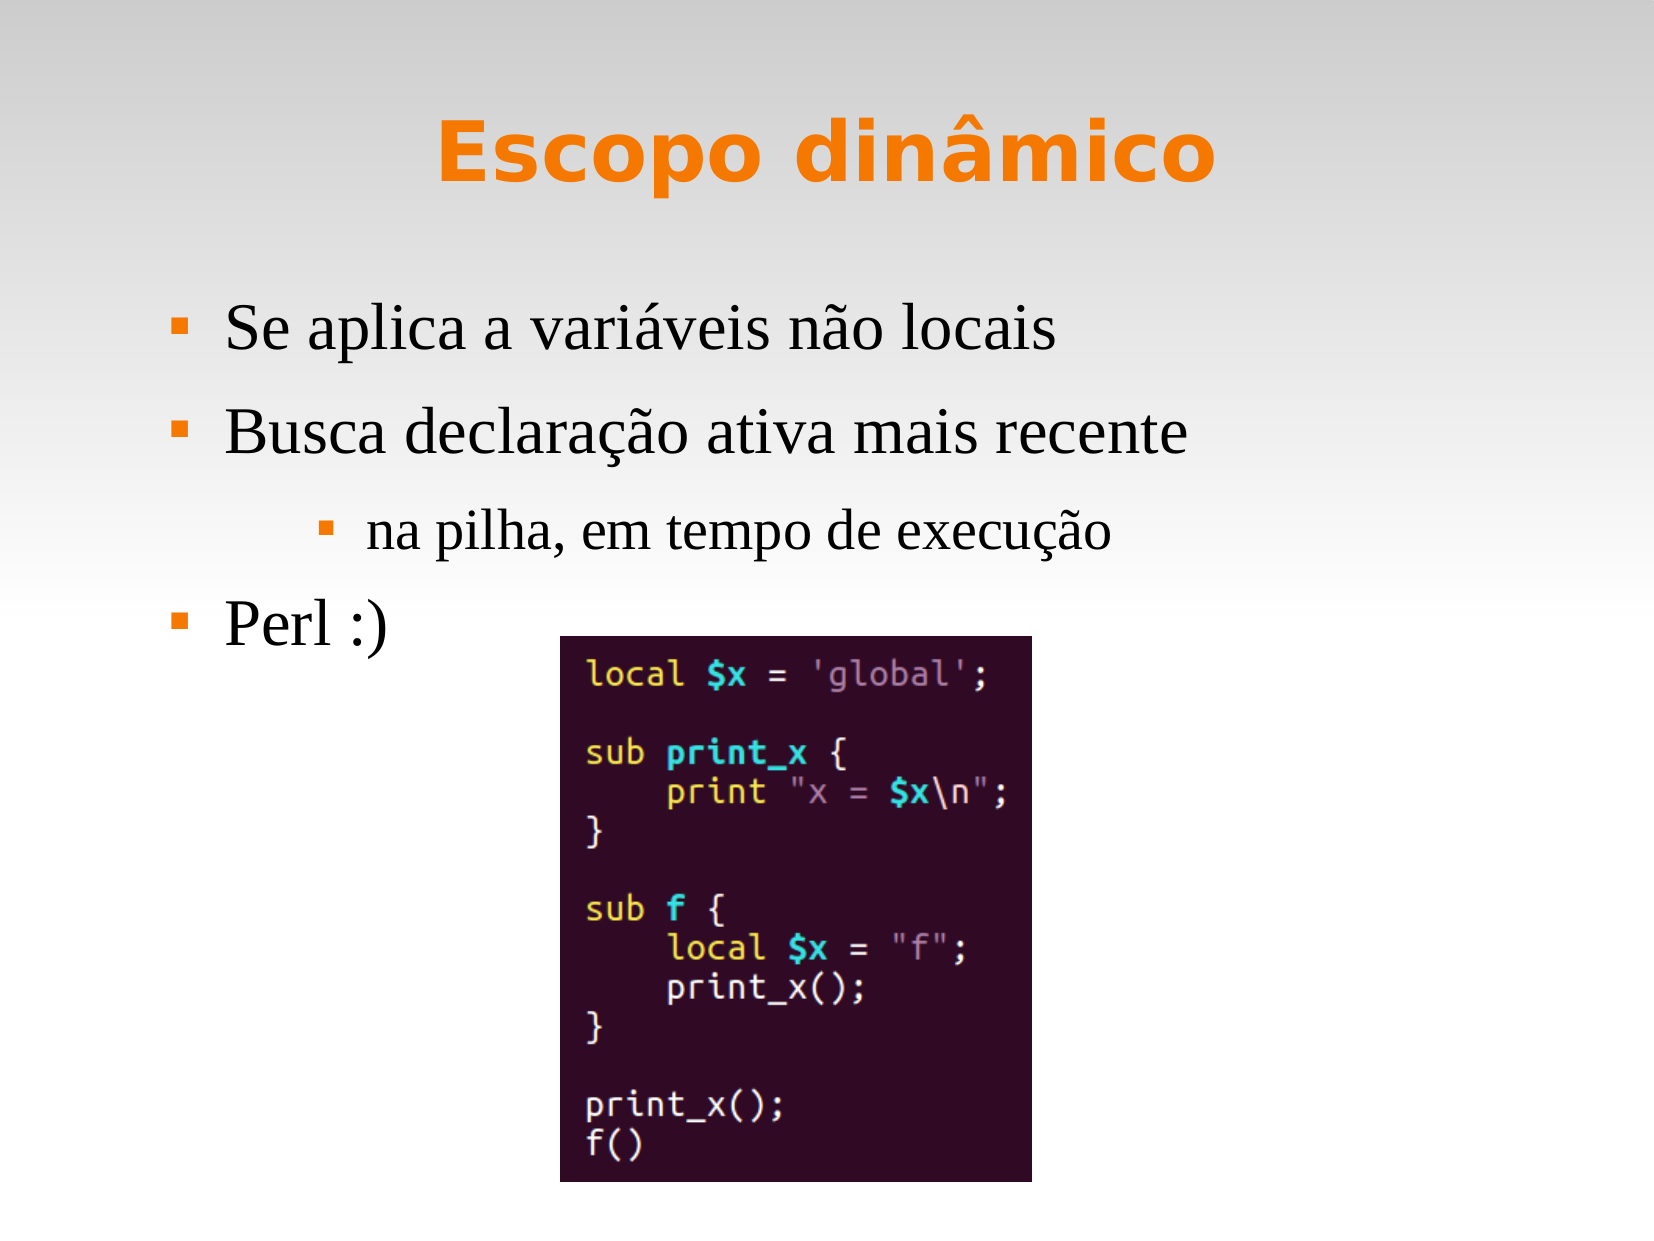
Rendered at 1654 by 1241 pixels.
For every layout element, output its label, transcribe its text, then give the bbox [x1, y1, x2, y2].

title Escopo dinâmico [82, 49, 1571, 257]
list Se aplica a variáveis não locais Busca declaração ativa mais recente na pilha, em tempo de execução Perl :) [82, 290, 1571, 1109]
picture [560, 636, 1032, 1182]
